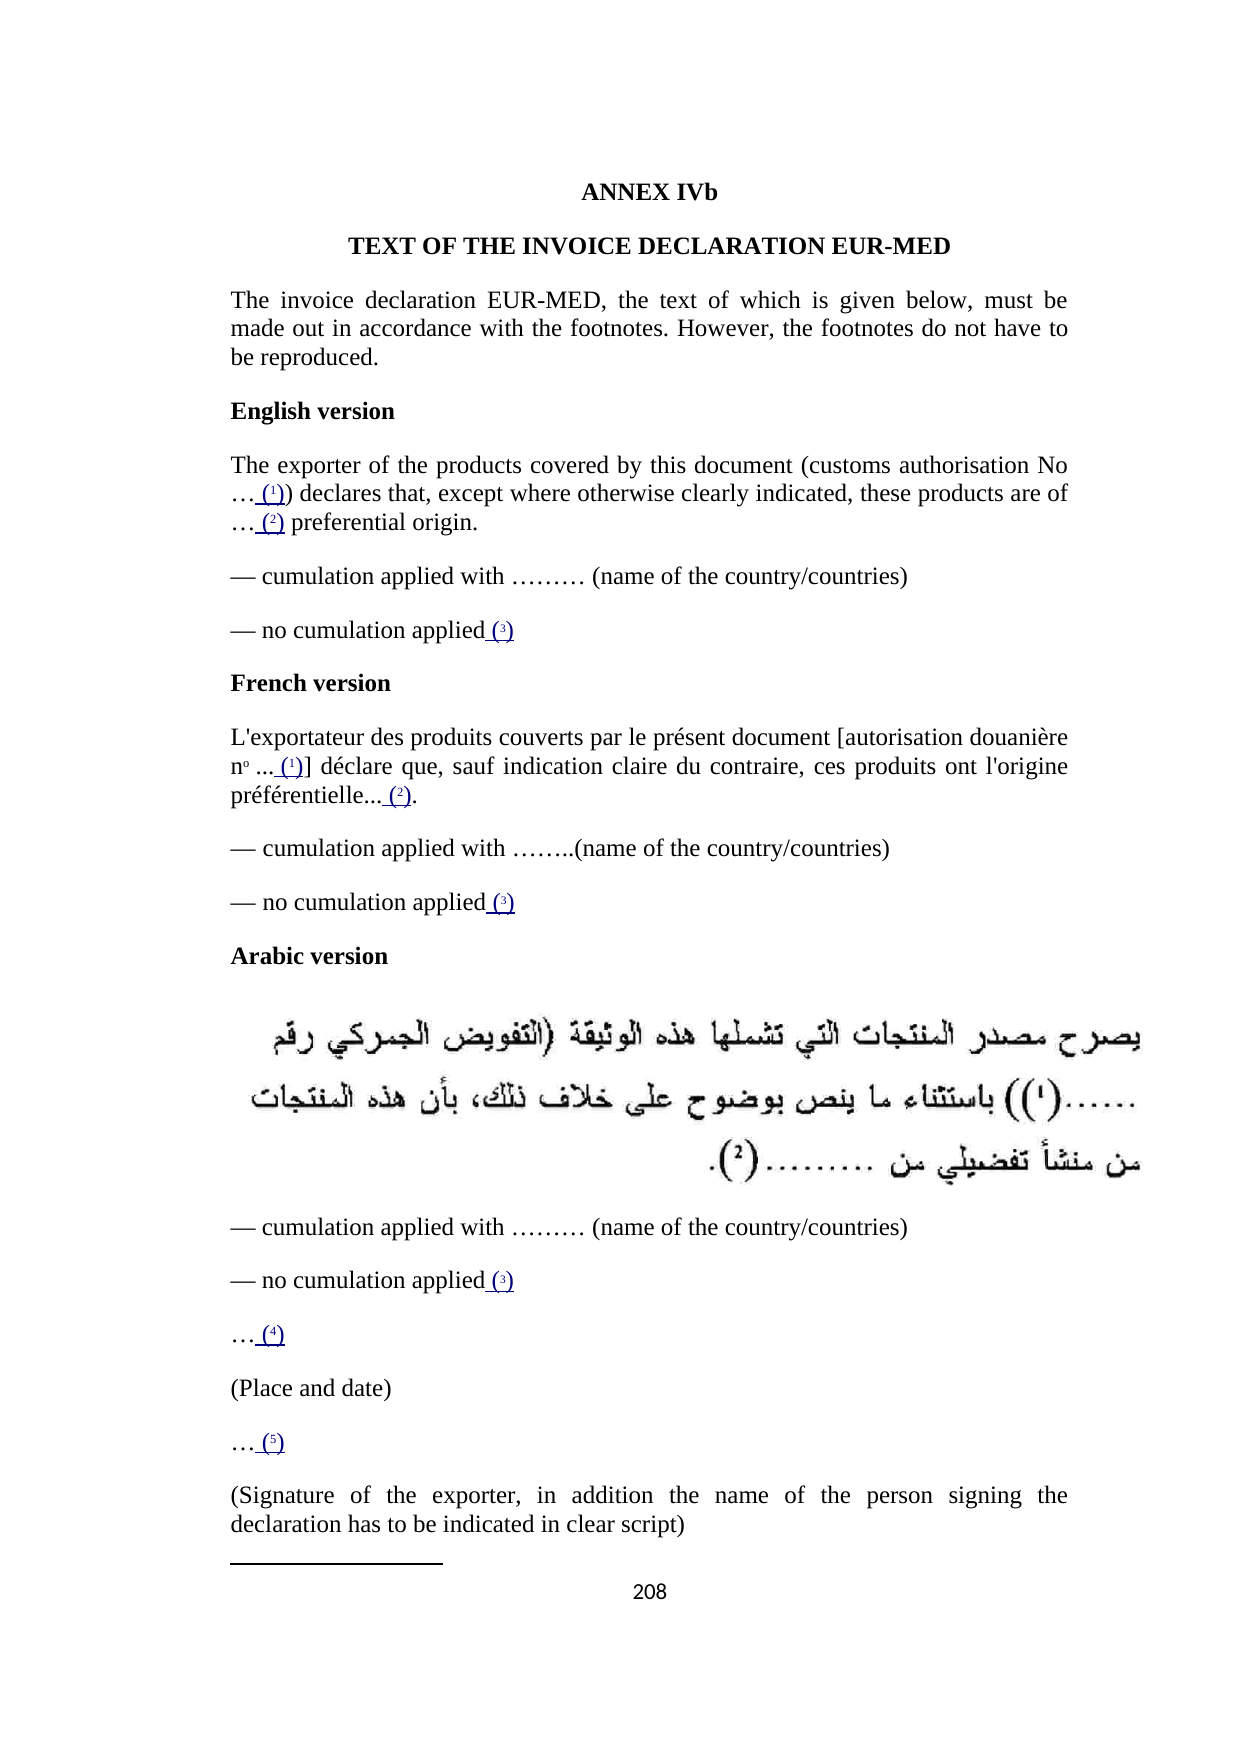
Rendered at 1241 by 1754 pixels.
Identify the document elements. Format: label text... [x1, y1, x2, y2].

text The invoice declaration EUR-MED, the text of which is given below, must be made out in accordance with the footnotes. However, the footnotes do not have to be reproduced. [230, 285, 1069, 371]
text English version [230, 396, 1069, 425]
text The exporter of the products covered by this document (customs authorisation No … (1)) declares that, except where otherwise clearly indicated, these products are of … (2) preferential origin. [230, 450, 1069, 536]
text (Signature of the exporter, in addition the name of the person signing the declaration has to be indicated in clear script) [230, 1481, 1069, 1538]
text French version [230, 668, 1069, 697]
table_cell no cumulation applied (3) [263, 887, 1069, 941]
table_header cumulation applied with ……… (name of the country/countries) [262, 561, 1069, 615]
text … (5) [230, 1427, 1069, 1456]
table_header — [230, 834, 262, 887]
text (Place and date) [230, 1373, 1069, 1402]
text TEXT OF THE INVOICE DECLARATION EUR-MED [230, 231, 1069, 260]
table_cell no cumulation applied (3) [262, 1266, 1069, 1319]
table_header cumulation applied with ……..(name of the country/countries) [263, 834, 1069, 887]
table_header — [230, 1212, 262, 1266]
text ANNEX IVb [230, 177, 1069, 206]
table_cell no cumulation applied (3) [262, 615, 1069, 668]
text … (4) [230, 1319, 1069, 1348]
table_header cumulation applied with ……… (name of the country/countries) [262, 1212, 1069, 1266]
table_cell — [230, 1266, 262, 1319]
text Arabic version [230, 941, 1069, 970]
table_cell — [230, 887, 262, 941]
table_header — [230, 561, 262, 615]
text L'exportateur des produits couverts par le présent document [autorisation douanière no ... (1)] déclare que, sauf indication claire du contraire, ces produits ont l'origine préférentielle... (2). [230, 722, 1069, 808]
table_cell — [230, 615, 262, 668]
